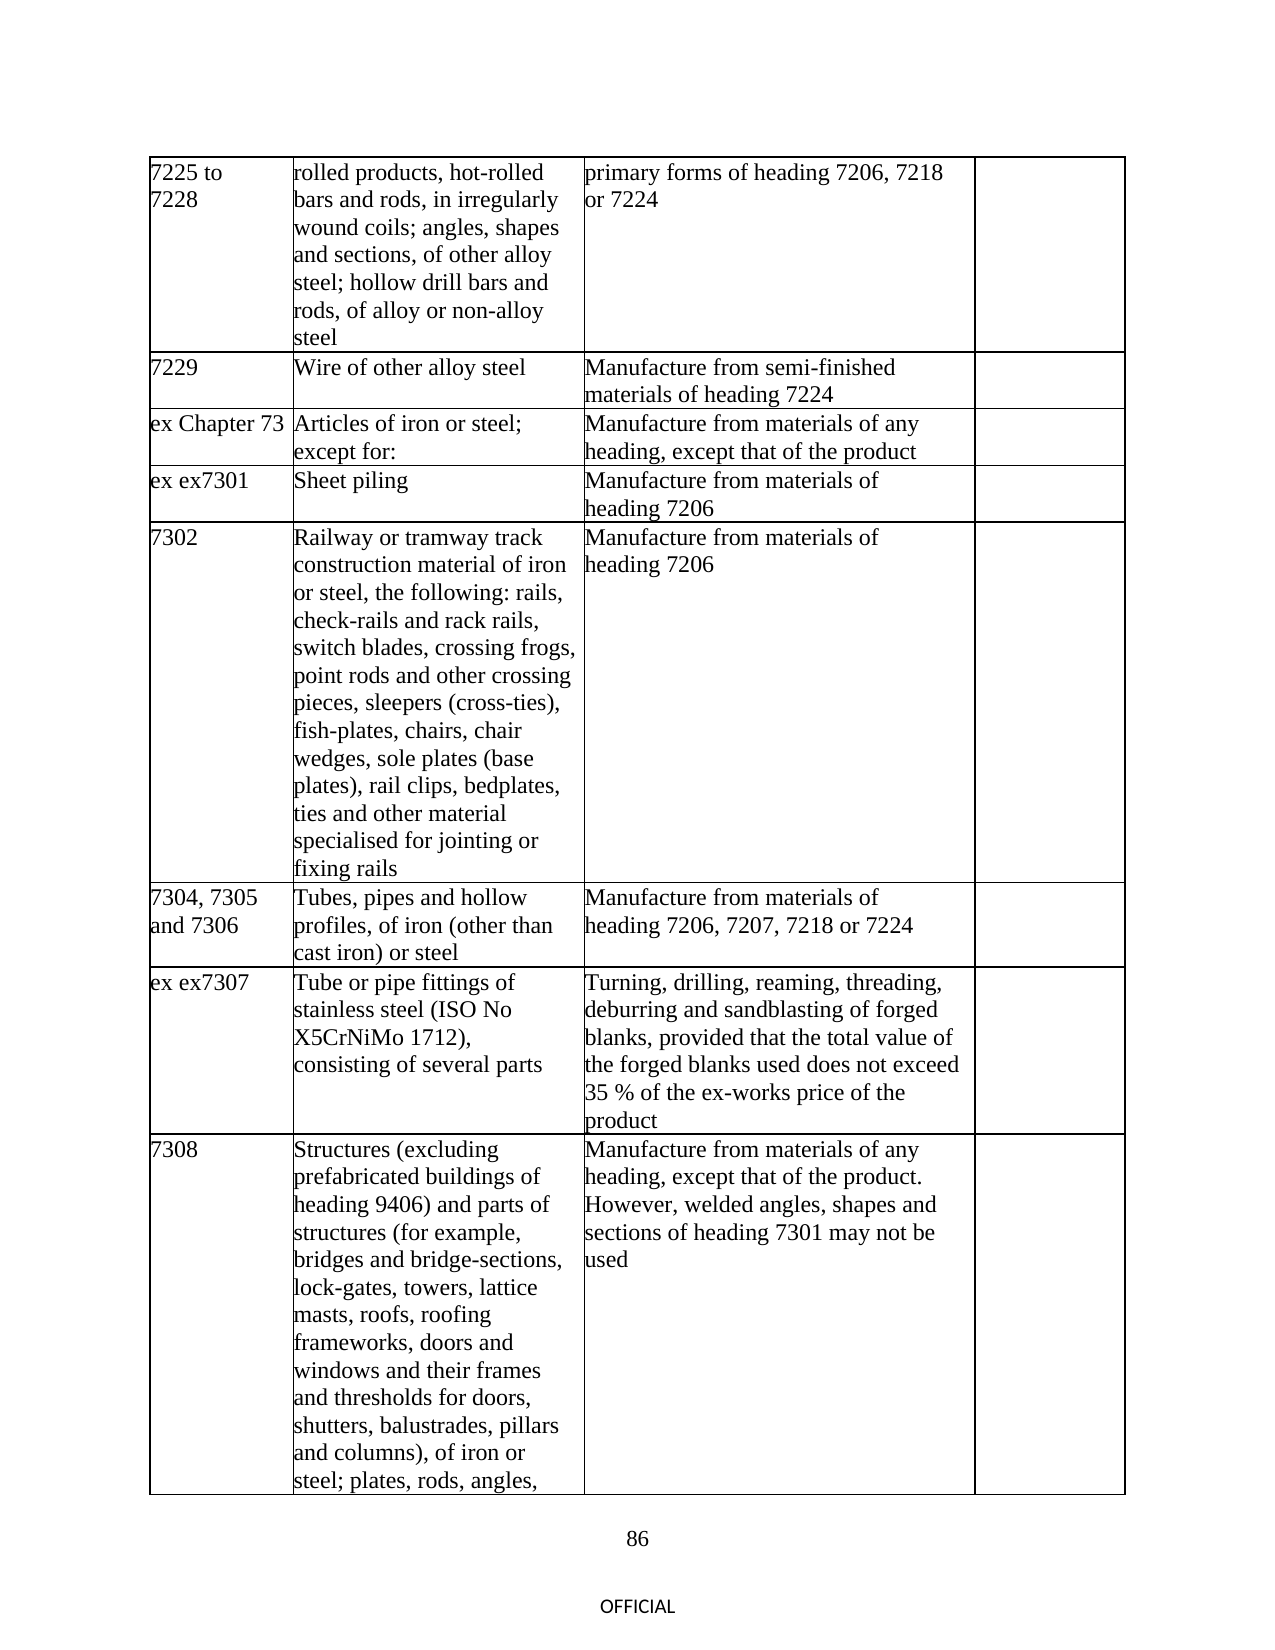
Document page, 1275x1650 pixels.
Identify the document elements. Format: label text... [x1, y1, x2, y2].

table_cell Manufacture from materials of any heading, except that of the product [585, 409, 974, 464]
table_cell Tube or pipe fittings of stainless steel (ISO No X5CrNiMo 1712), consisting of several parts [294, 968, 584, 1133]
table_cell ex ex7307 [151, 968, 293, 1133]
table_cell Turning, drilling, reaming, threading, deburring and sandblasting of forged blanks, provided that the total value of the forged blanks used does not exceed 35 % of the ex-works price of the product [585, 968, 974, 1133]
table_cell [976, 883, 1124, 966]
table_cell Railway or tramway track construction material of iron or steel, the following: rails, check-rails and rack rails, switch blades, crossing frogs, point rods and other crossing pieces, sleepers (cross-ties), fish-plates, chairs, chair wedges, sole plates (base plates), rail clips, bedplates, ties and other material specialised for jointing or fixing rails [294, 523, 584, 882]
table_cell Manufacture from materials of heading 7206 [585, 523, 974, 882]
table_cell 7308 [151, 1135, 293, 1494]
table_cell Articles of iron or steel; except for: [294, 409, 584, 464]
table_cell ex ex7301 [151, 466, 293, 521]
table_cell [976, 409, 1124, 464]
table_cell 7304, 7305 and 7306 [151, 883, 293, 966]
table_cell Tubes, pipes and hollow profiles, of iron (other than cast iron) or steel [294, 883, 584, 966]
table_cell [976, 353, 1124, 408]
table_cell rolled products, hot-rolled bars and rods, in irregularly wound coils; angles, shapes and sections, of other alloy steel; hollow drill bars and rods, of alloy or non-alloy steel [294, 158, 584, 351]
table_cell [976, 1135, 1124, 1494]
table_cell 7302 [151, 523, 293, 882]
table_cell Sheet piling [294, 466, 584, 521]
table_cell Wire of other alloy steel [294, 353, 584, 408]
table_cell Structures (excluding prefabricated buildings of heading 9406) and parts of structures (for example, bridges and bridge-sections, lock-gates, towers, lattice masts, roofs, roofing frameworks, doors and windows and their frames and thresholds for doors, shutters, balustrades, pillars and columns), of iron or steel; plates, rods, angles, [294, 1135, 584, 1494]
table_cell Manufacture from semi-finished materials of heading 7224 [585, 353, 974, 408]
table_cell 7225 to 7228 [151, 158, 293, 351]
table_cell [976, 466, 1124, 521]
table_cell Manufacture from materials of any heading, except that of the product. However, welded angles, shapes and sections of heading 7301 may not be used [585, 1135, 974, 1494]
table_cell Manufacture from materials of heading 7206 [585, 466, 974, 521]
table_cell ex Chapter 73 [151, 409, 293, 464]
table_cell [976, 158, 1124, 351]
table_cell [976, 968, 1124, 1133]
table_cell Manufacture from materials of heading 7206, 7207, 7218 or 7224 [585, 883, 974, 966]
table_cell [976, 523, 1124, 882]
table_cell primary forms of heading 7206, 7218 or 7224 [585, 158, 974, 351]
table_cell 7229 [151, 353, 293, 408]
